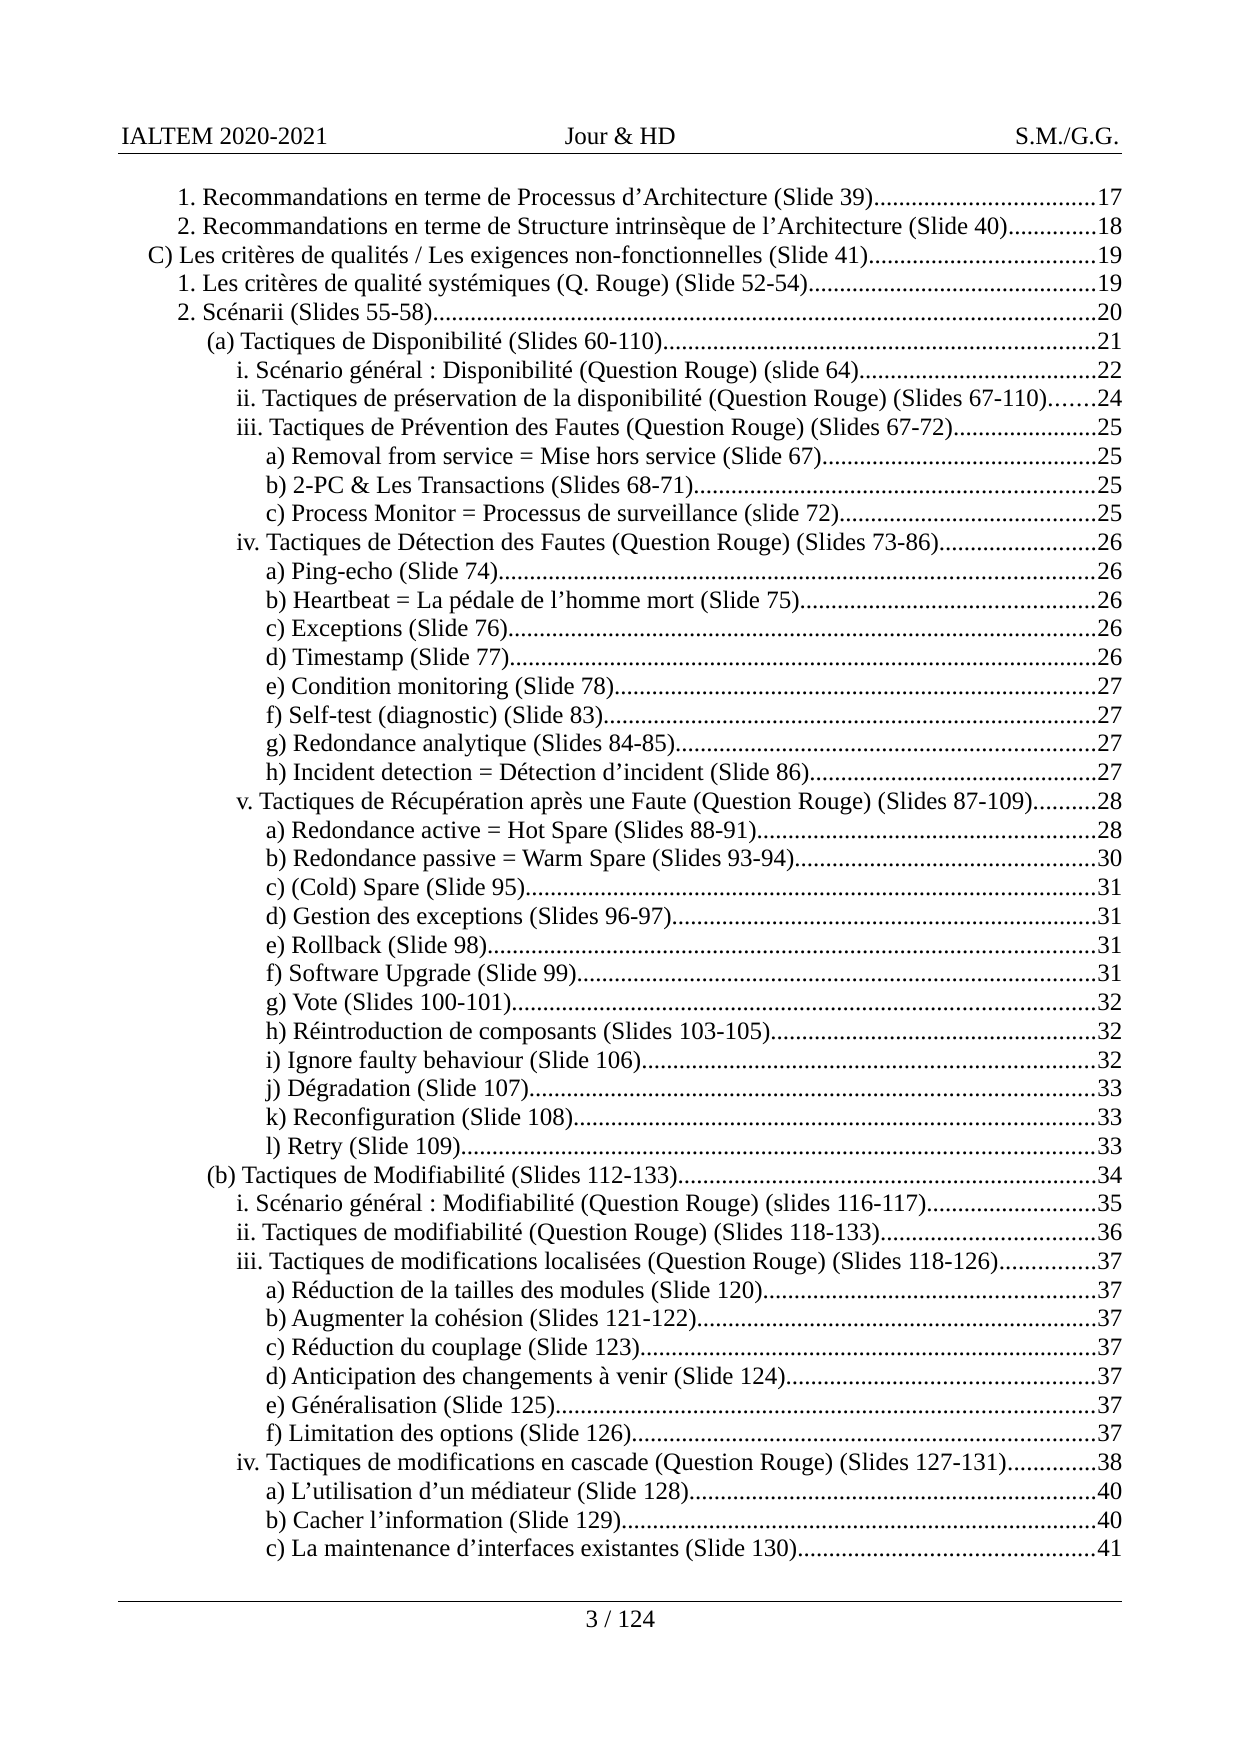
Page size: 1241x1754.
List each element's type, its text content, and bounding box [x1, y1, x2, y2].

text j) Dégradation (Slide 107) 33 [266, 1073, 1122, 1102]
text i. Scénario général : Disponibilité (Question Rouge) (slide 64) 22 [236, 355, 1122, 383]
text h) Incident detection = Détection d’incident (Slide 86) 27 [266, 757, 1122, 786]
text f) Limitation des options (Slide 126) 37 [266, 1418, 1122, 1447]
text ii. Tactiques de modifiabilité (Question Rouge) (Slides 118-133) 36 [236, 1217, 1122, 1246]
text a) Removal from service = Mise hors service (Slide 67) 25 [266, 441, 1122, 470]
text g) Redondance analytique (Slides 84-85) 27 [266, 728, 1122, 757]
text b) Cacher l’information (Slide 129) 40 [266, 1505, 1122, 1533]
text f) Software Upgrade (Slide 99) 31 [266, 958, 1122, 987]
text a) Réduction de la tailles des modules (Slide 120) 37 [266, 1275, 1122, 1303]
text iii. Tactiques de Prévention des Fautes (Question Rouge) (Slides 67-72) 25 [236, 412, 1122, 441]
text c) La maintenance d’interfaces existantes (Slide 130) 41 [266, 1533, 1122, 1562]
text c) Exceptions (Slide 76) 26 [266, 613, 1122, 642]
text c) (Cold) Spare (Slide 95) 31 [266, 872, 1122, 901]
text a) Ping-echo (Slide 74) 26 [266, 556, 1122, 585]
text (a) Tactiques de Disponibilité (Slides 60-110) 21 [207, 326, 1122, 355]
text k) Reconfiguration (Slide 108) 33 [266, 1102, 1122, 1131]
text (b) Tactiques de Modifiabilité (Slides 112-133) 34 [207, 1160, 1122, 1188]
text e) Condition monitoring (Slide 78) 27 [266, 671, 1122, 700]
text a) Redondance active = Hot Spare (Slides 88-91) 28 [266, 815, 1122, 843]
text c) Process Monitor = Processus de surveillance (slide 72) 25 [266, 498, 1122, 527]
text ii. Tactiques de préservation de la disponibilité (Question Rouge) (Slides 67-110) 24 [236, 383, 1122, 412]
text d) Anticipation des changements à venir (Slide 124) 37 [266, 1361, 1122, 1390]
text h) Réintroduction de composants (Slides 103-105) 32 [266, 1016, 1122, 1045]
text iv. Tactiques de Détection des Fautes (Question Rouge) (Slides 73-86) 26 [236, 527, 1122, 556]
text 1. Les critères de qualité systémiques (Q. Rouge) (Slide 52-54) 19 [177, 268, 1122, 297]
text e) Rollback (Slide 98) 31 [266, 930, 1122, 958]
text C) Les critères de qualités / Les exigences non-fonctionnelles (Slide 41) 19 [148, 240, 1122, 268]
text 1. Recommandations en terme de Processus d’Architecture (Slide 39) 17 [177, 182, 1122, 211]
text iv. Tactiques de modifications en cascade (Question Rouge) (Slides 127-131) 38 [236, 1447, 1122, 1476]
text b) Augmenter la cohésion (Slides 121-122) 37 [266, 1303, 1122, 1332]
text b) 2-PC & Les Transactions (Slides 68-71) 25 [266, 470, 1122, 498]
text b) Heartbeat = La pédale de l’homme mort (Slide 75) 26 [266, 585, 1122, 613]
text i. Scénario général : Modifiabilité (Question Rouge) (slides 116-117) 35 [236, 1188, 1122, 1217]
text iii. Tactiques de modifications localisées (Question Rouge) (Slides 118-126) 37 [236, 1246, 1122, 1275]
text l) Retry (Slide 109) 33 [266, 1131, 1122, 1160]
text 2. Scénarii (Slides 55-58) 20 [177, 297, 1122, 326]
text i) Ignore faulty behaviour (Slide 106) 32 [266, 1045, 1122, 1073]
text a) L’utilisation d’un médiateur (Slide 128) 40 [266, 1476, 1122, 1505]
text 2. Recommandations en terme de Structure intrinsèque de l’Architecture (Slide 40) 18 [177, 211, 1122, 240]
text f) Self-test (diagnostic) (Slide 83) 27 [266, 700, 1122, 728]
text d) Timestamp (Slide 77) 26 [266, 642, 1122, 671]
text e) Généralisation (Slide 125) 37 [266, 1390, 1122, 1418]
text v. Tactiques de Récupération après une Faute (Question Rouge) (Slides 87-109) 28 [236, 786, 1122, 815]
text c) Réduction du couplage (Slide 123) 37 [266, 1332, 1122, 1361]
text b) Redondance passive = Warm Spare (Slides 93-94) 30 [266, 843, 1122, 872]
text d) Gestion des exceptions (Slides 96-97) 31 [266, 901, 1122, 930]
text g) Vote (Slides 100-101) 32 [266, 987, 1122, 1016]
